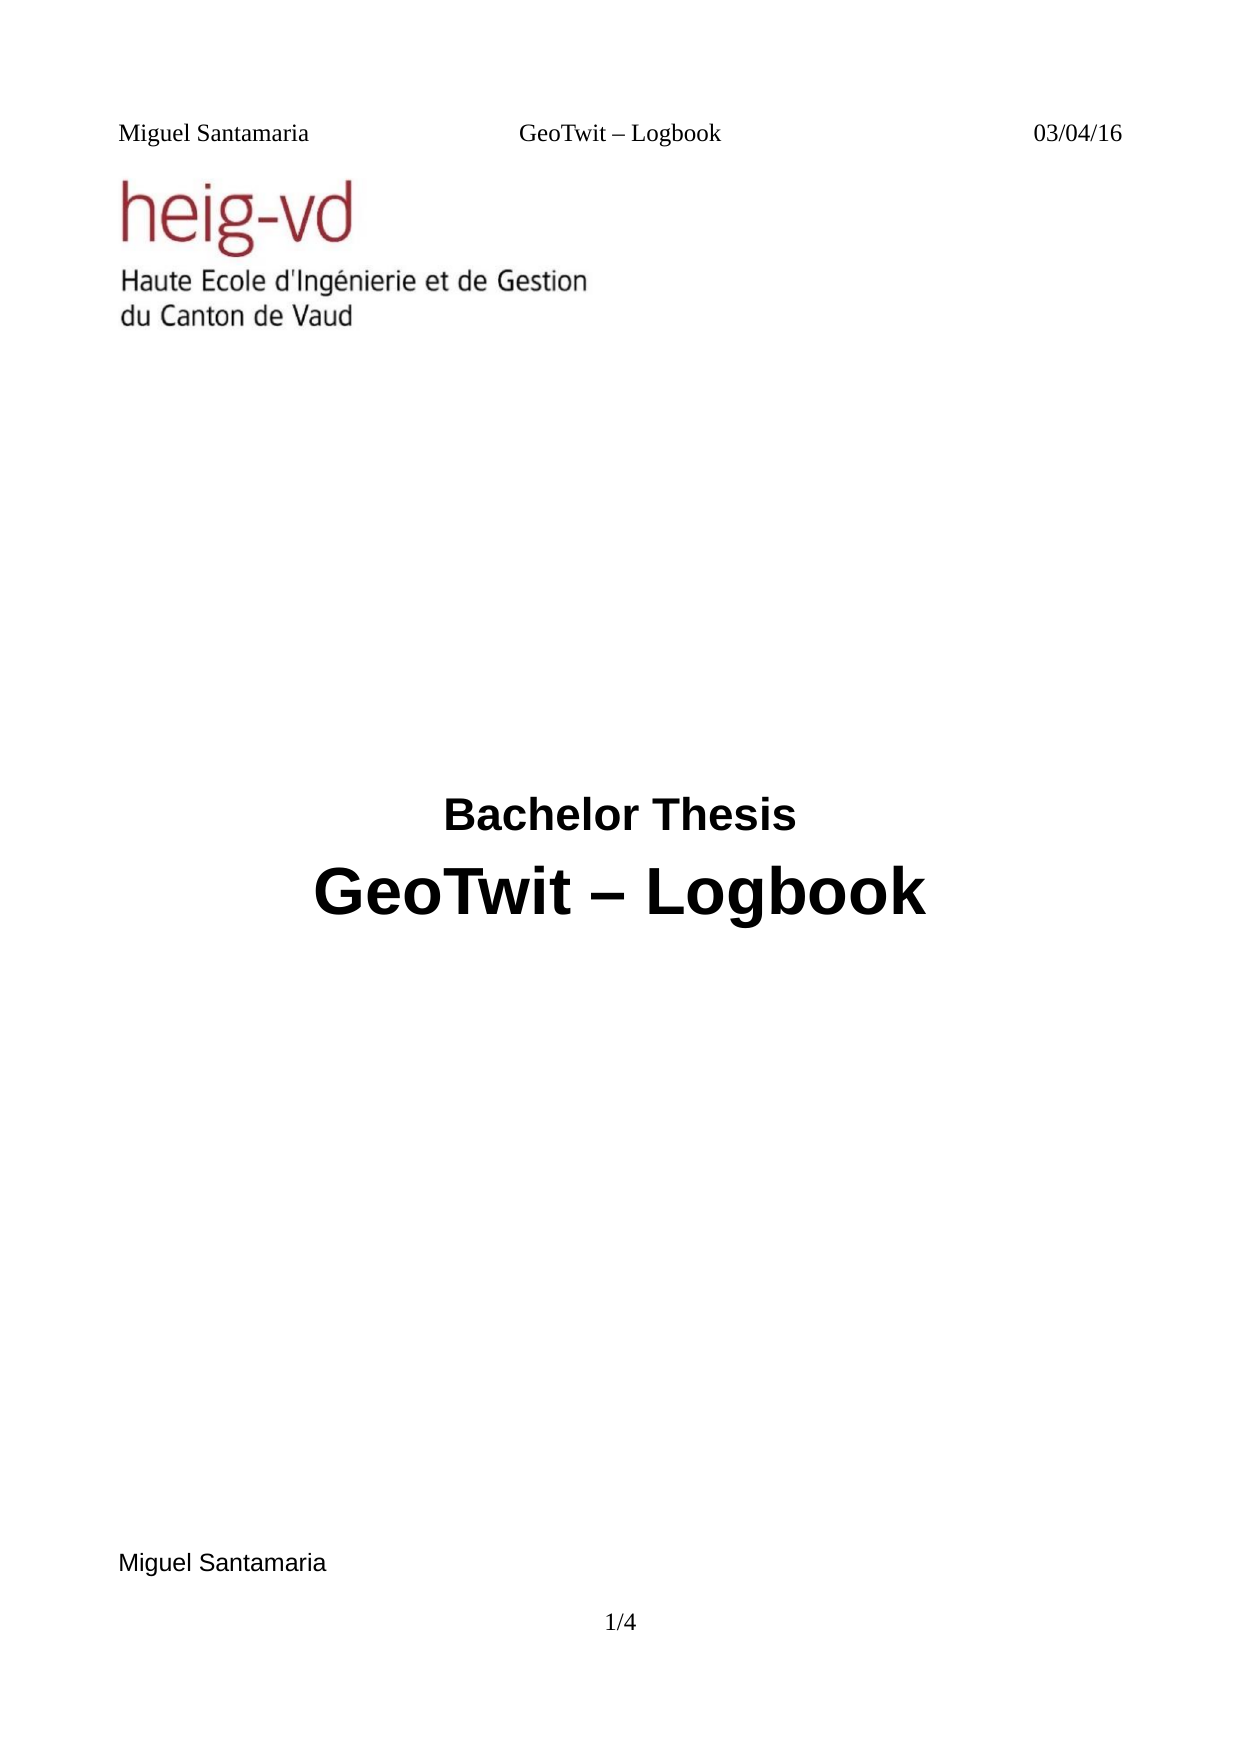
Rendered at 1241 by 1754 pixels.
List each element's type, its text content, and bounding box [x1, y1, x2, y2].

picture [118, 176, 593, 331]
title Bachelor Thesis [118, 787, 1122, 840]
text GeoTwit – Logbook [118, 852, 1122, 929]
text Miguel Santamaria [118, 1548, 1122, 1576]
